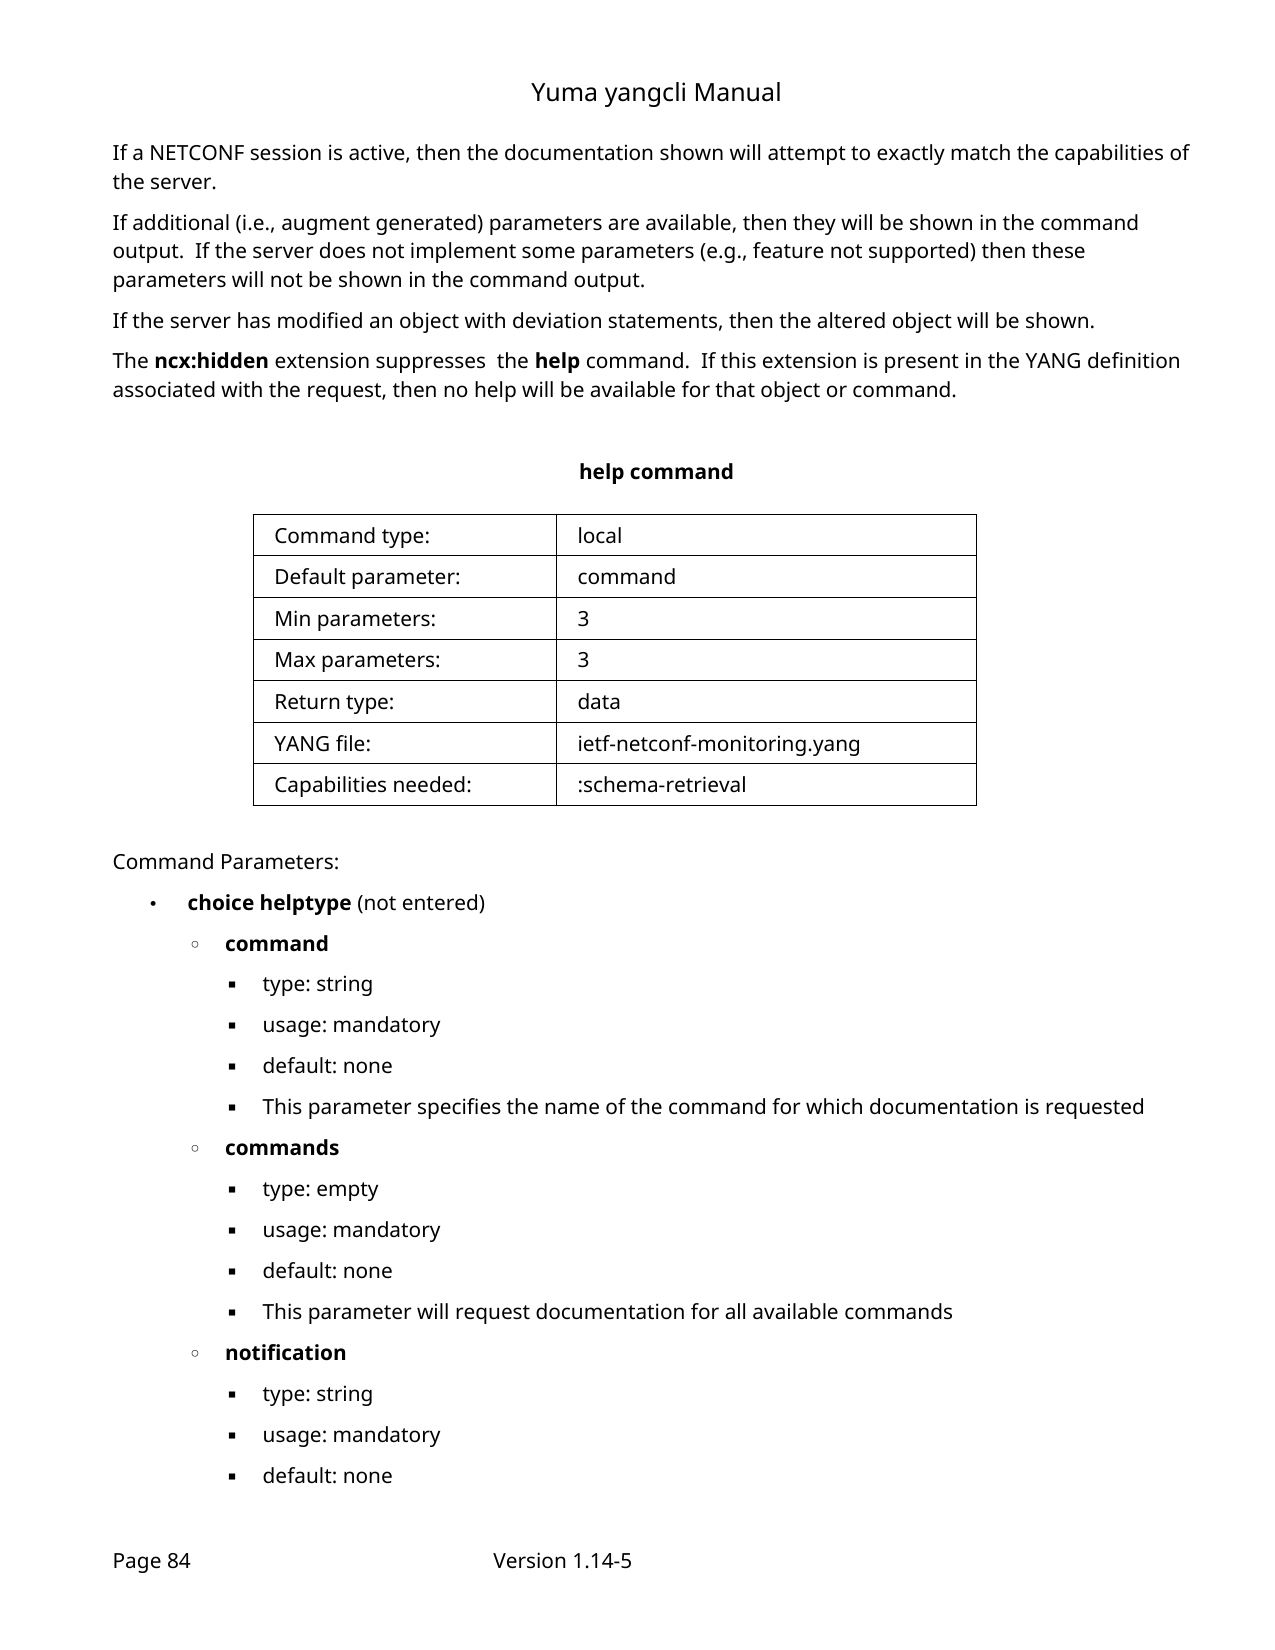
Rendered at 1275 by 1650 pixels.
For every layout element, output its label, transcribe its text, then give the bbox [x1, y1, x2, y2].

list default: none [225, 1461, 1200, 1489]
list usage: mandatory [225, 1420, 1200, 1448]
table_cell Capabilities needed: [254, 764, 556, 805]
list This parameter specifies the name of the command for which documentation is requested [225, 1092, 1200, 1121]
table_cell Min parameters: [254, 598, 556, 638]
table_header Command type: [254, 515, 556, 555]
list type: string [225, 969, 1200, 998]
text If the server has modified an object with deviation statements, then the altered object will be shown. [112, 306, 1200, 334]
list commands [187, 1133, 1200, 1162]
list command [187, 929, 1200, 957]
table_cell YANG file: [254, 723, 556, 763]
list notification [187, 1338, 1200, 1366]
list choice helptype (not entered) [150, 888, 1200, 916]
table_cell 3 [557, 640, 976, 680]
list default: none [225, 1051, 1200, 1080]
text If additional (i.e., augment generated) parameters are available, then they will be shown in the command output. If the server does not implement some parameters (e.g., feature not supported) then these parameters will not be shown in the command output. [112, 208, 1200, 293]
text Command Parameters: [112, 847, 1200, 875]
list type: empty [225, 1174, 1200, 1203]
list usage: mandatory [225, 1215, 1200, 1244]
table_cell Default parameter: [254, 556, 556, 597]
list type: string [225, 1379, 1200, 1407]
table_cell Return type: [254, 681, 556, 722]
list default: none [225, 1256, 1200, 1284]
list This parameter will request documentation for all available commands [225, 1297, 1200, 1326]
subtitle help command [127, 457, 1185, 485]
table_cell data [557, 681, 976, 722]
table_cell :schema-retrieval [557, 764, 976, 805]
table_cell Max parameters: [254, 640, 556, 680]
table_cell ietf-netconf-monitoring.yang [557, 723, 976, 763]
table_cell 3 [557, 598, 976, 638]
table_cell command [557, 556, 976, 597]
table_header local [557, 515, 976, 555]
text The ncx:hidden extension suppresses the help command. If this extension is present in the YANG definition associated with the request, then no help will be available for that object or command. [112, 347, 1200, 403]
text If a NETCONF session is active, then the documentation shown will attempt to exactly match the capabilities of the server. [112, 138, 1200, 195]
list usage: mandatory [225, 1011, 1200, 1039]
